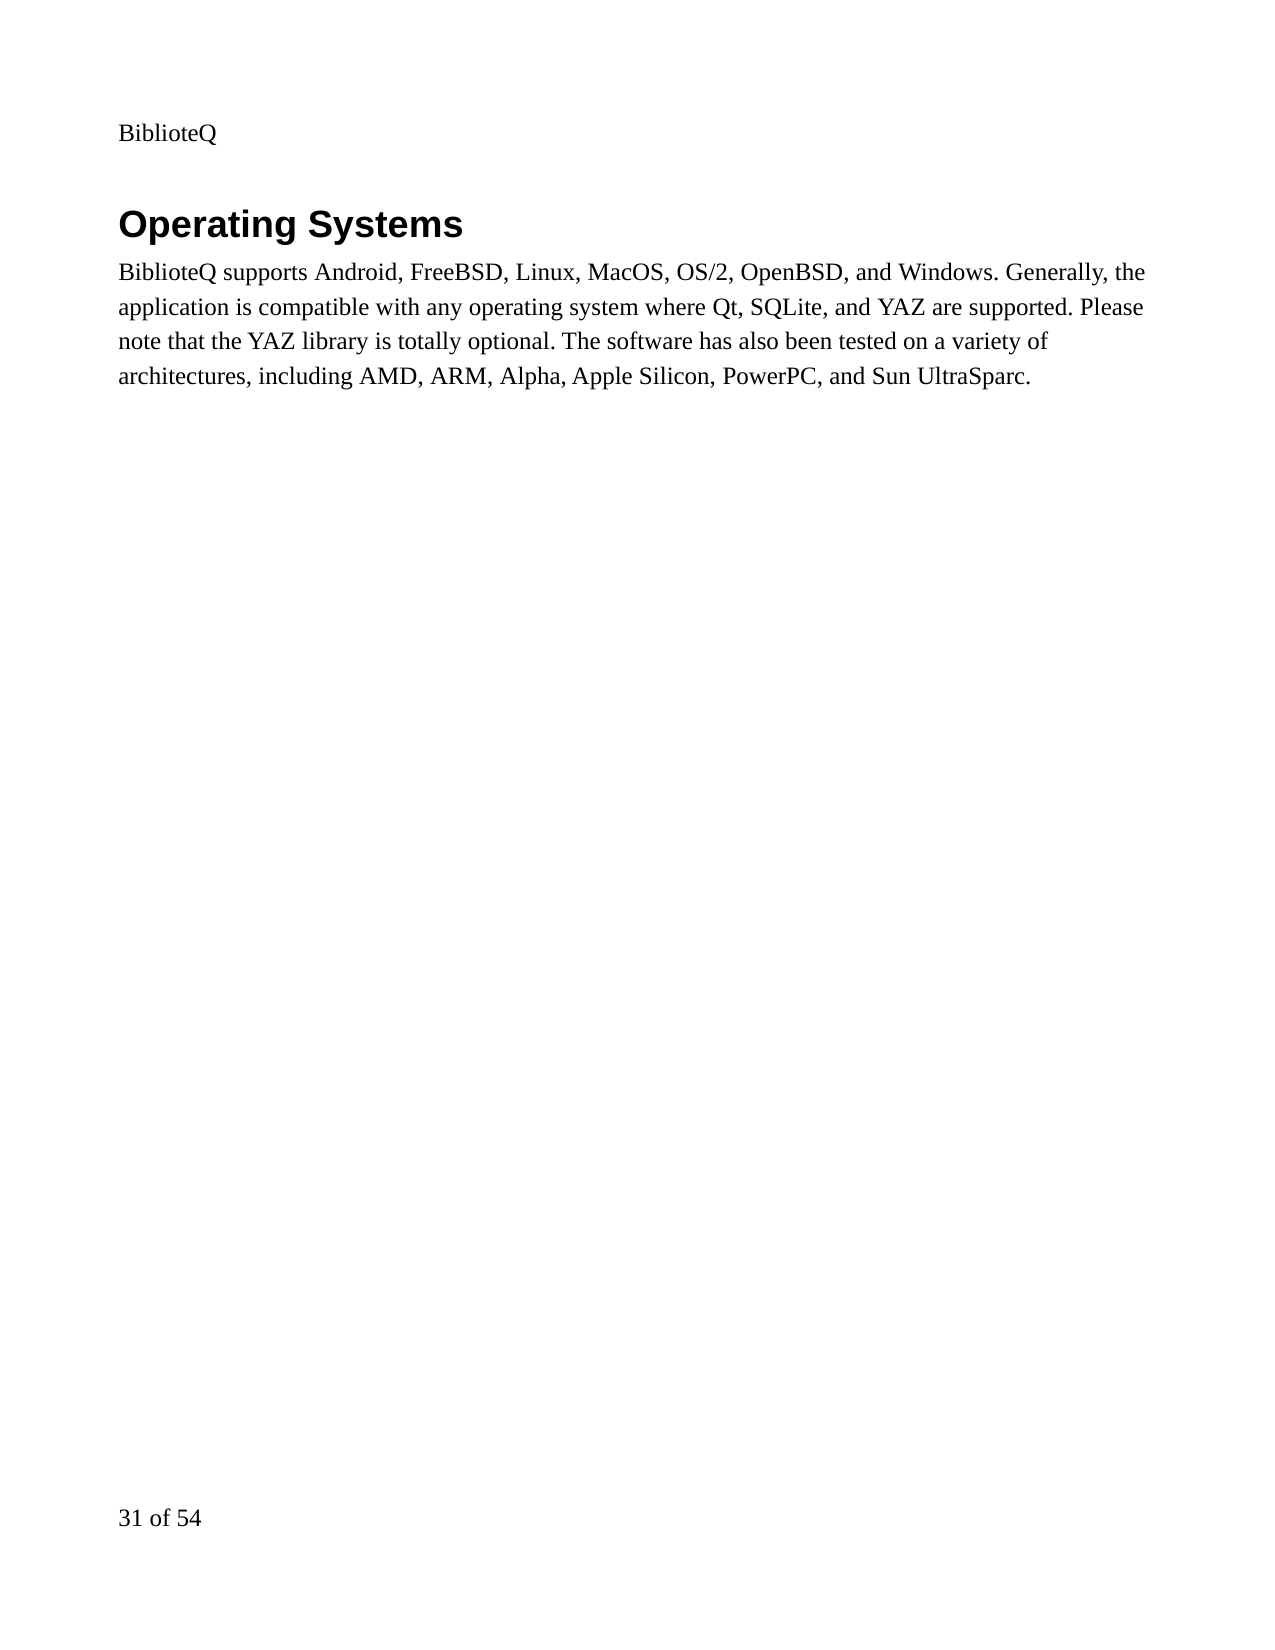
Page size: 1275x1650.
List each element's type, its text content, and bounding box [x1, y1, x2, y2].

text BiblioteQ supports Android, FreeBSD, Linux, MacOS, OS/2, OpenBSD, and Windows. Generally, the application is compatible with any operating system where Qt, SQLite, and YAZ are supported. Please note that the YAZ library is totally optional. The software has also been tested on a variety of architectures, including AMD, ARM, Alpha, Apple Silicon, PowerPC, and Sun UltraSparc. [118, 257, 1157, 390]
subtitle Operating Systems [118, 201, 1157, 245]
